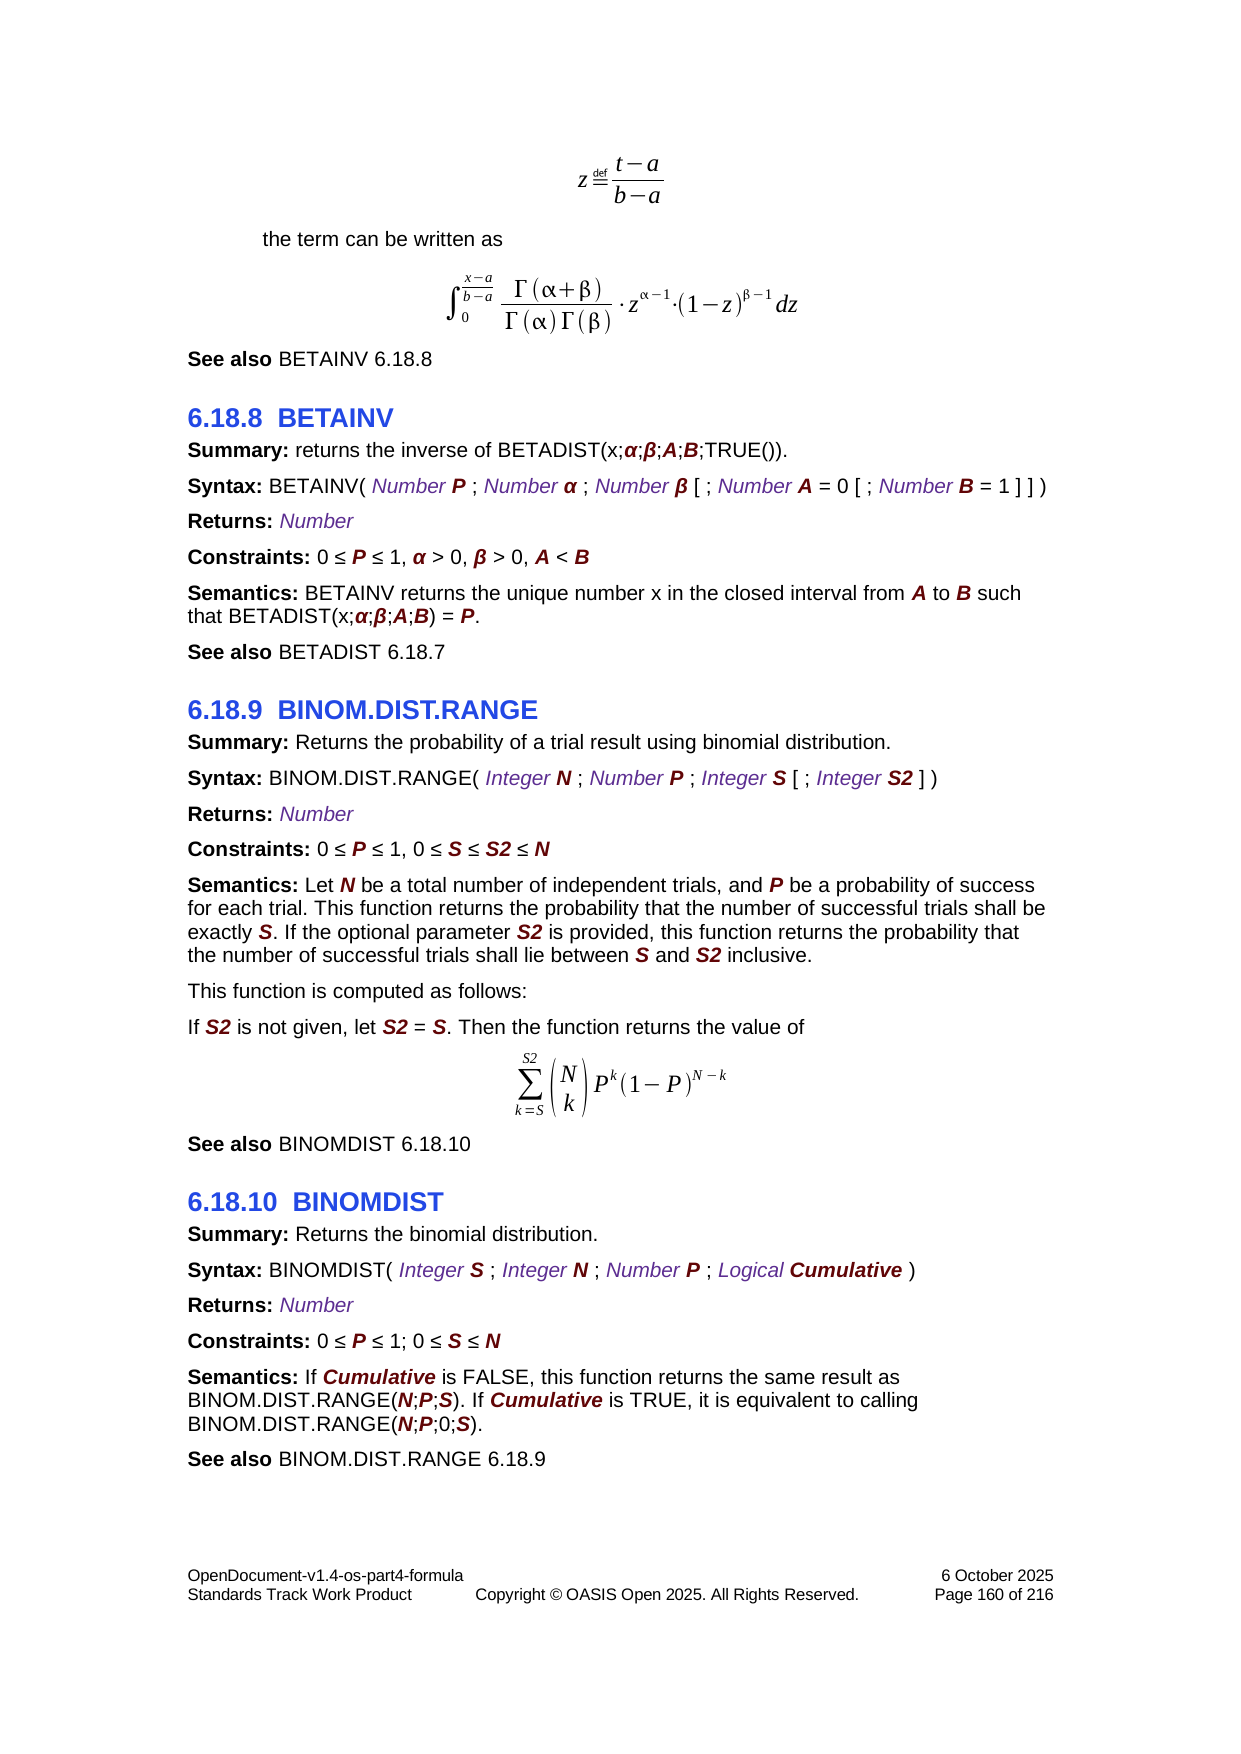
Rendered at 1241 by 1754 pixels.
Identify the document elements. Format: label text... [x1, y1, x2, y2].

text Returns: Number [187, 510, 1053, 533]
subtitle BETAINV [187, 402, 1053, 432]
text Semantics: If Cumulative is FALSE, this function returns the same result as BINOM.DIST.RANGE(N;P;S). If Cumulative is TRUE, it is equivalent to calling BINOM.DIST.RANGE(N;P;0;S). [187, 1365, 1053, 1436]
text Syntax: BINOMDIST( Integer S ; Integer N ; Number P ; Logical Cumulative ) [187, 1258, 1053, 1282]
text Constraints: 0 ≤ P ≤ 1; 0 ≤ S ≤ N [187, 1329, 1053, 1353]
text Returns: Number [187, 802, 1053, 826]
text See also BINOMDIST 6.18.10 [187, 1132, 1053, 1156]
text the term can be written as [262, 228, 978, 251]
text Summary: Returns the probability of a trial result using binomial distribution. [187, 731, 1053, 754]
text Semantics: Let N be a total number of independent trials, and P be a probability of success for each trial. This function returns the probability that the number of successful trials shall be exactly S. If the optional parameter S2 is provided, this function returns the probability that the number of successful trials shall lie between S and S2 inclusive. [187, 873, 1053, 967]
text If S2 is not given, let S2 = S. Then the function returns the value of [187, 1015, 1053, 1039]
text Semantics: BETAINV returns the unique number x in the closed interval from A to B such that BETADIST(x;α;β;A;B) = P. [187, 581, 1053, 628]
text Syntax: BETAINV( Number P ; Number α ; Number β [ ; Number A = 0 [ ; Number B = 1 ] ] ) [187, 474, 1053, 498]
text See also BETAINV 6.18.8 [187, 348, 1053, 371]
subtitle BINOMDIST [187, 1187, 1053, 1217]
text This function is computed as follows: [187, 979, 1053, 1003]
text Returns: Number [187, 1294, 1053, 1317]
text Summary: Returns the binomial distribution. [187, 1223, 1053, 1246]
text See also BINOM.DIST.RANGE 6.18.9 [187, 1448, 1053, 1471]
text Constraints: 0 ≤ P ≤ 1, α > 0, β > 0, A < B [187, 545, 1053, 569]
text See also BETADIST 6.18.7 [187, 640, 1053, 664]
subtitle BINOM.DIST.RANGE [187, 695, 1053, 725]
text Syntax: BINOM.DIST.RANGE( Integer N ; Number P ; Integer S [ ; Integer S2 ] ) [187, 766, 1053, 790]
text Constraints: 0 ≤ P ≤ 1, 0 ≤ S ≤ S2 ≤ N [187, 838, 1053, 861]
text Summary: returns the inverse of BETADIST(x;α;β;A;B;TRUE()). [187, 438, 1053, 462]
